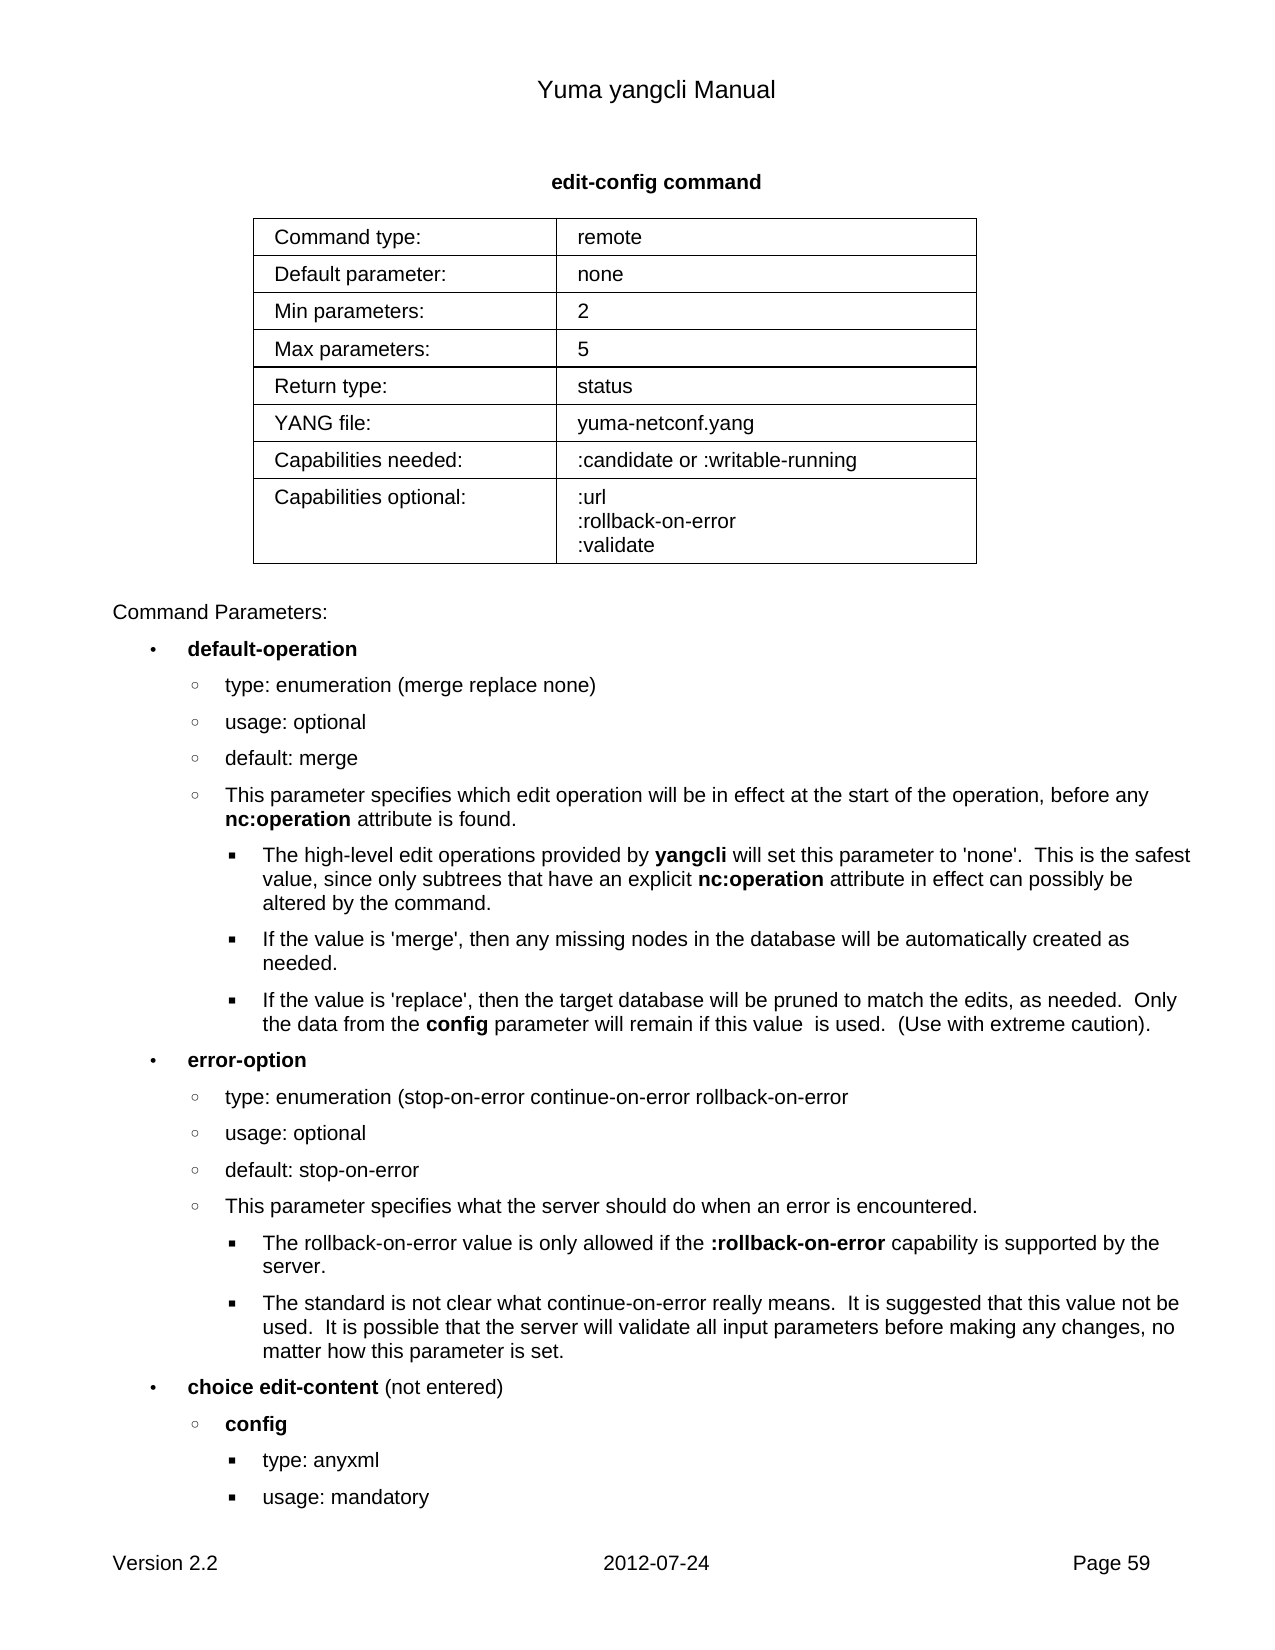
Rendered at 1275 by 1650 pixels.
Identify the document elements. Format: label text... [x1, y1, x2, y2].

list This parameter specifies which edit operation will be in effect at the start of the operation, before any nc:operation attribute is found. [187, 782, 1200, 830]
list usage: mandatory [225, 1484, 1200, 1508]
table_cell :url :rollback-on-error :validate [557, 479, 976, 563]
list default-operation [150, 637, 1200, 661]
table_cell none [557, 256, 976, 292]
table_cell Capabilities needed: [254, 442, 556, 478]
list default: stop-on-error [187, 1157, 1200, 1181]
table_cell 5 [557, 330, 976, 366]
list config [187, 1412, 1200, 1436]
list This parameter specifies what the server should do when an error is encountered. [187, 1194, 1200, 1218]
table_cell Max parameters: [254, 330, 556, 366]
list If the value is 'replace', then the target database will be pruned to match the edits, as needed. Only the data from the config parameter will remain if this value is used. (Use with extreme caution). [225, 988, 1200, 1036]
list If the value is 'merge', then any missing nodes in the database will be automatically created as needed. [225, 927, 1200, 975]
list The standard is not clear what continue-on-error really means. It is suggested that this value not be used. It is possible that the server will validate all input parameters before making any changes, no matter how this parameter is set. [225, 1291, 1200, 1363]
table_cell :candidate or :writable-running [557, 442, 976, 478]
table_cell 2 [557, 293, 976, 329]
list The high-level edit operations provided by yangcli will set this parameter to 'none'. This is the safest value, since only subtrees that have an explicit nc:operation attribute in effect can possibly be altered by the command. [225, 843, 1200, 915]
table_header Command type: [254, 219, 556, 255]
list default: merge [187, 746, 1200, 770]
table_cell Capabilities optional: [254, 479, 556, 563]
subtitle edit-config command [127, 170, 1185, 194]
list type: enumeration (stop-on-error continue-on-error rollback-on-error [187, 1084, 1200, 1108]
text Command Parameters: [112, 600, 1200, 624]
list error-option [150, 1048, 1200, 1072]
list The rollback-on-error value is only allowed if the :rollback-on-error capability is supported by the server. [225, 1230, 1200, 1278]
table_cell yuma-netconf.yang [557, 405, 976, 441]
list usage: optional [187, 1121, 1200, 1145]
list choice edit-content (not entered) [150, 1375, 1200, 1399]
table_cell Min parameters: [254, 293, 556, 329]
table_cell Return type: [254, 368, 556, 403]
table_header remote [557, 219, 976, 255]
table_cell YANG file: [254, 405, 556, 441]
table_cell status [557, 368, 976, 403]
table_cell Default parameter: [254, 256, 556, 292]
list usage: optional [187, 709, 1200, 733]
list type: enumeration (merge replace none) [187, 673, 1200, 697]
list type: anyxml [225, 1448, 1200, 1472]
